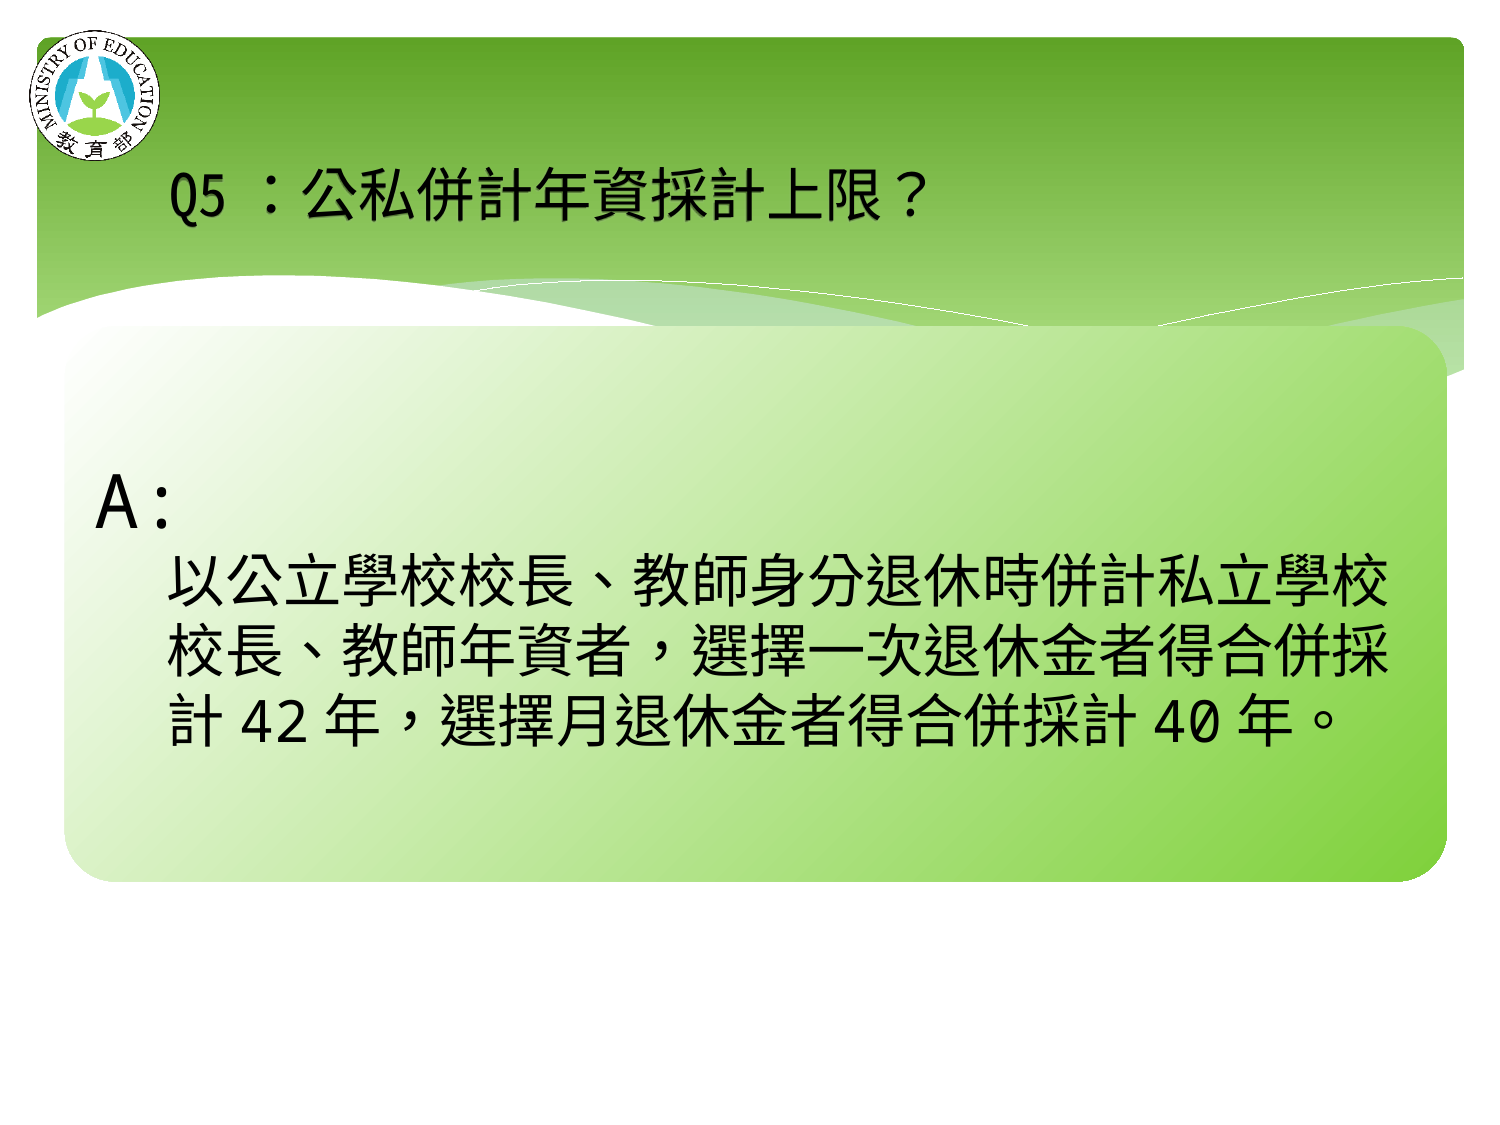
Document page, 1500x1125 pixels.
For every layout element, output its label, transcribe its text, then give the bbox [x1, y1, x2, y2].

picture [29, 30, 160, 161]
title Q5：公私併計年資採計上限？ [154, 95, 1430, 291]
text_box A: 以公立學校校長、教師身分退休時併計私立學校 校長、教師年資者，選擇一次退休金者得合併採 計42年，選擇月退休金者得合併採計40年。 [64, 326, 1447, 882]
